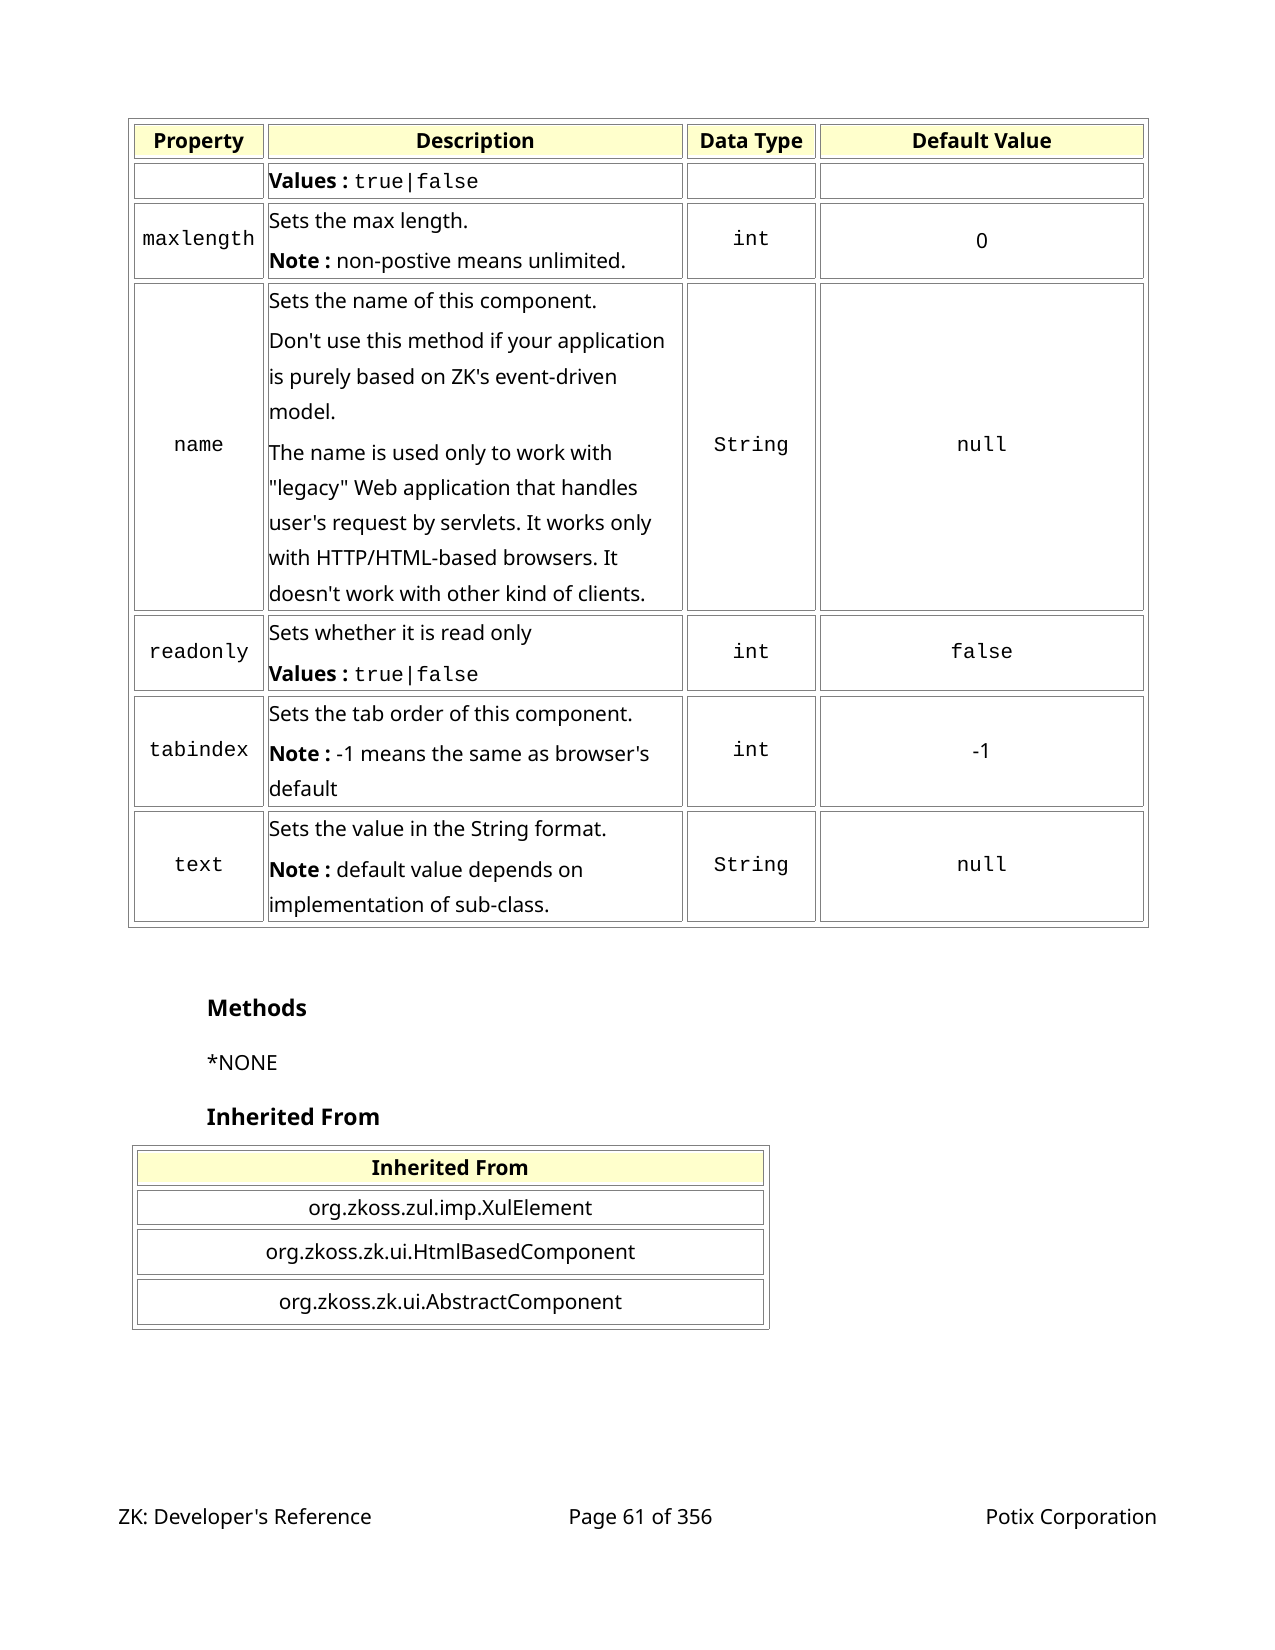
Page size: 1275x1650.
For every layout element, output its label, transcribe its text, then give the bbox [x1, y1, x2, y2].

table_cell Sets whether it is read only Values : true|false [266, 610, 685, 690]
table_cell Values : true|false [266, 158, 685, 197]
table_cell tabindex [131, 690, 266, 806]
subtitle Methods [207, 992, 1157, 1023]
table_cell Sets the value in the String format. Note : default value depends on implementation of sub-class. [266, 806, 685, 921]
table_cell [818, 158, 1146, 197]
table_cell org.zkoss.zul.imp.XulElement [134, 1185, 766, 1224]
table_header Inherited From [134, 1146, 766, 1184]
table_cell null [818, 278, 1146, 610]
table_cell 0 [818, 198, 1146, 278]
table_cell maxlength [131, 198, 266, 278]
table_cell org.zkoss.zk.ui.HtmlBasedComponent [134, 1224, 766, 1274]
table_cell -1 [818, 690, 1146, 806]
text *NONE [207, 1048, 1157, 1076]
table_cell text [131, 806, 266, 921]
table_cell readonly [131, 610, 266, 690]
table_cell [131, 158, 266, 197]
table_header Property [131, 119, 266, 158]
table_cell Sets the max length. Note : non-postive means unlimited. [266, 198, 685, 278]
table_header Description [266, 119, 685, 158]
table_cell null [818, 806, 1146, 921]
table_header Default Value [818, 119, 1146, 158]
table_header Data Type [685, 119, 817, 158]
table_cell Sets the tab order of this component. Note : -1 means the same as browser's default [266, 690, 685, 806]
table_cell Sets the name of this component. Don't use this method if your application is purely based on ZK's event-driven model. The name is used only to work with "legacy" Web application that handles user's request by servlets. It works only with HTTP/HTML-based browsers. It doesn't work with other kind of clients. [266, 278, 685, 610]
table_cell int [685, 198, 817, 278]
table_cell [685, 158, 817, 197]
table_cell false [818, 610, 1146, 690]
table_cell int [685, 690, 817, 806]
table_cell String [685, 806, 817, 921]
table_cell name [131, 278, 266, 610]
table_cell org.zkoss.zk.ui.AbstractComponent [134, 1274, 766, 1323]
subtitle Inherited From [207, 1101, 1157, 1132]
table_cell String [685, 278, 817, 610]
table_cell int [685, 610, 817, 690]
